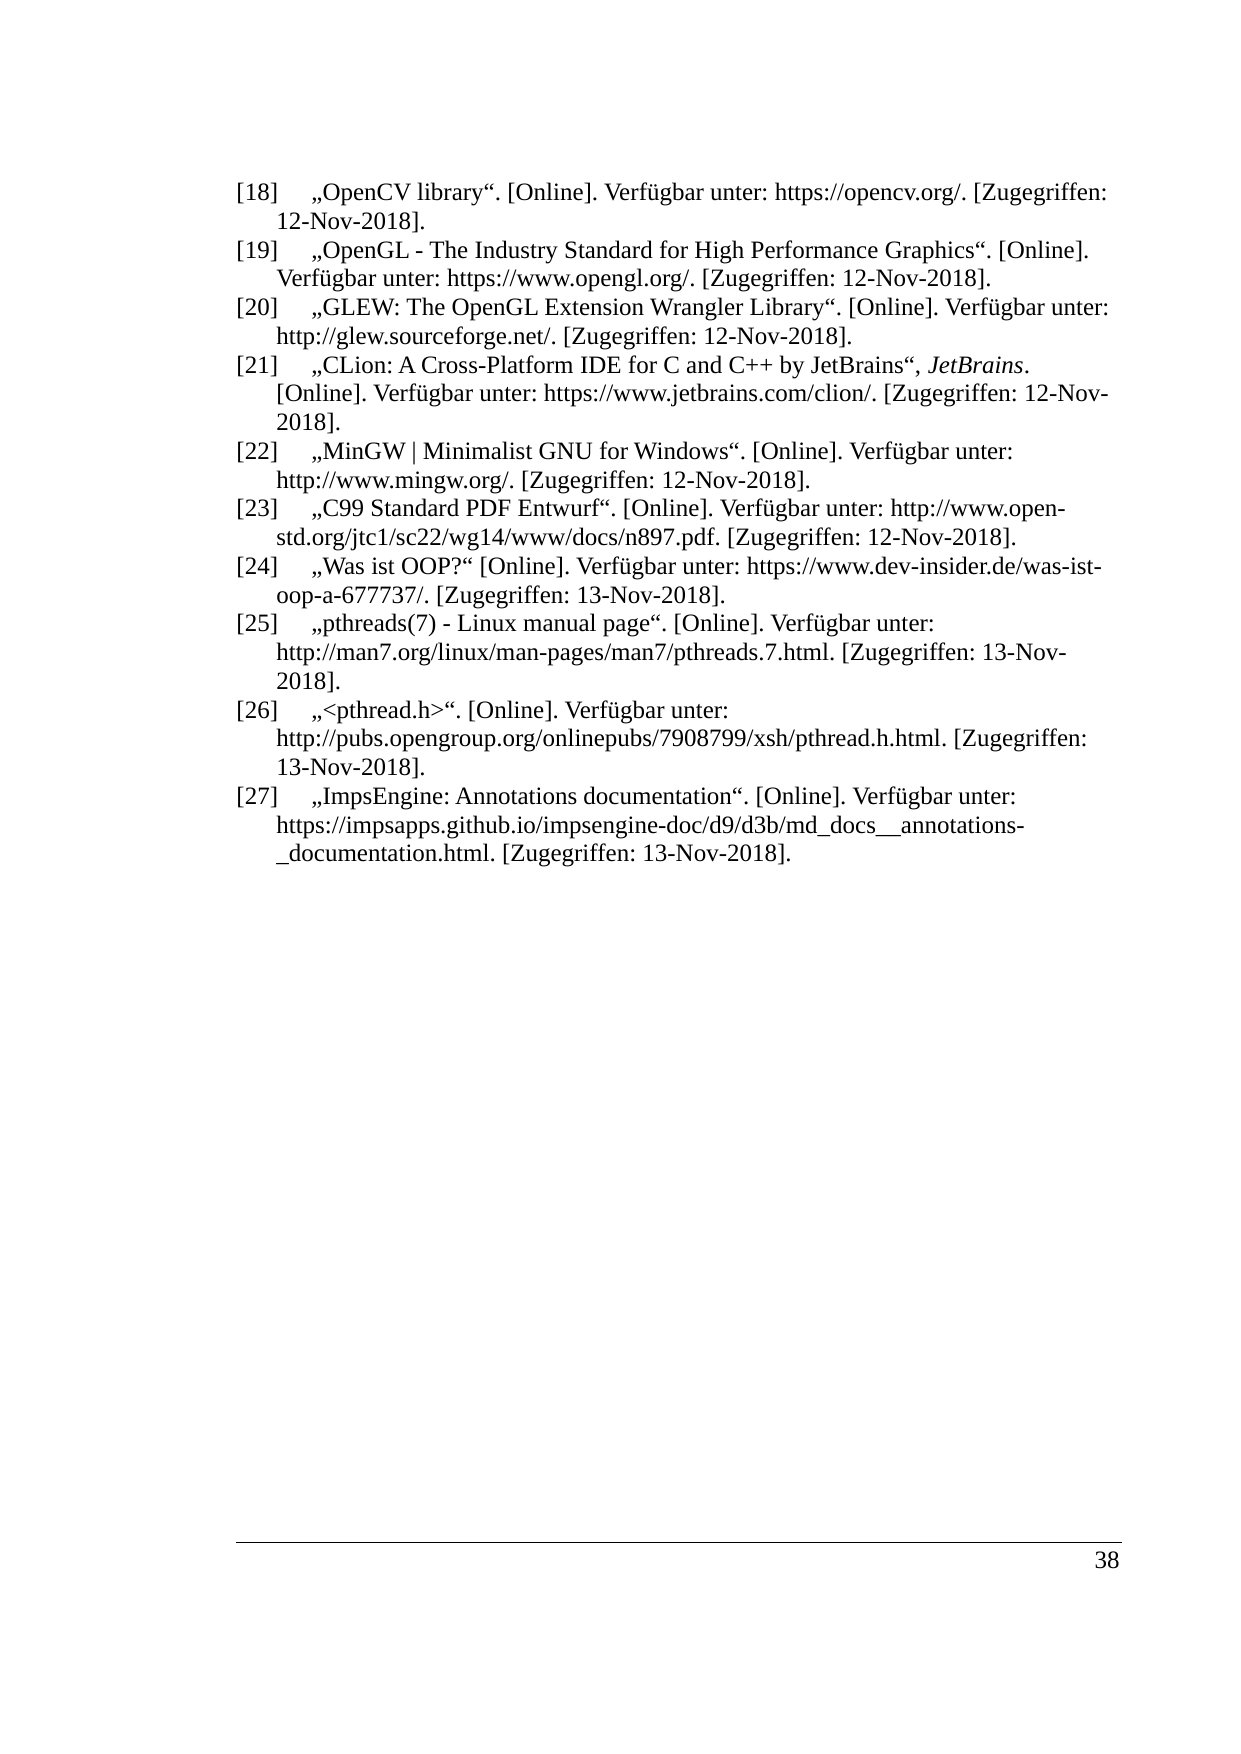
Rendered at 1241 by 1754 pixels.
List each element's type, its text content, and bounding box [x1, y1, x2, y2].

text [21] „CLion: A Cross-Platform IDE for C and C++ by JetBrains“, JetBrains. [Online]. Verfügbar unter: https://www.jetbrains.com/clion/. [Zugegriffen: 12-Nov-2018]. [236, 350, 1122, 436]
text [19] „OpenGL - The Industry Standard for High Performance Graphics“. [Online]. Verfügbar unter: https://www.opengl.org/. [Zugegriffen: 12-Nov-2018]. [236, 235, 1122, 292]
text [22] „MinGW | Minimalist GNU for Windows“. [Online]. Verfügbar unter: http://www.mingw.org/. [Zugegriffen: 12-Nov-2018]. [236, 436, 1122, 493]
text [20] „GLEW: The OpenGL Extension Wrangler Library“. [Online]. Verfügbar unter: http://glew.sourceforge.net/. [Zugegriffen: 12-Nov-2018]. [236, 292, 1122, 350]
text [26] „<pthread.h>“. [Online]. Verfügbar unter: http://pubs.opengroup.org/onlinepubs/7908799/xsh/pthread.h.html. [Zugegriffen: 13-Nov-2018]. [236, 695, 1122, 781]
text [27] „ImpsEngine: Annotations documentation“. [Online]. Verfügbar unter: https://impsapps.github.io/impsengine-doc/d9/d3b/md_docs__annotations-_documentation.html. [Zugegriffen: 13-Nov-2018]. [236, 781, 1122, 867]
text [18] „OpenCV library“. [Online]. Verfügbar unter: https://opencv.org/. [Zugegriffen: 12-Nov-2018]. [236, 177, 1122, 235]
text [23] „C99 Standard PDF Entwurf“. [Online]. Verfügbar unter: http://www.open-std.org/jtc1/sc22/wg14/www/docs/n897.pdf. [Zugegriffen: 12-Nov-2018]. [236, 493, 1122, 551]
text [25] „pthreads(7) - Linux manual page“. [Online]. Verfügbar unter: http://man7.org/linux/man-pages/man7/pthreads.7.html. [Zugegriffen: 13-Nov-2018]. [236, 608, 1122, 695]
text [24] „Was ist OOP?“ [Online]. Verfügbar unter: https://www.dev-insider.de/was-ist-oop-a-677737/. [Zugegriffen: 13-Nov-2018]. [236, 551, 1122, 608]
